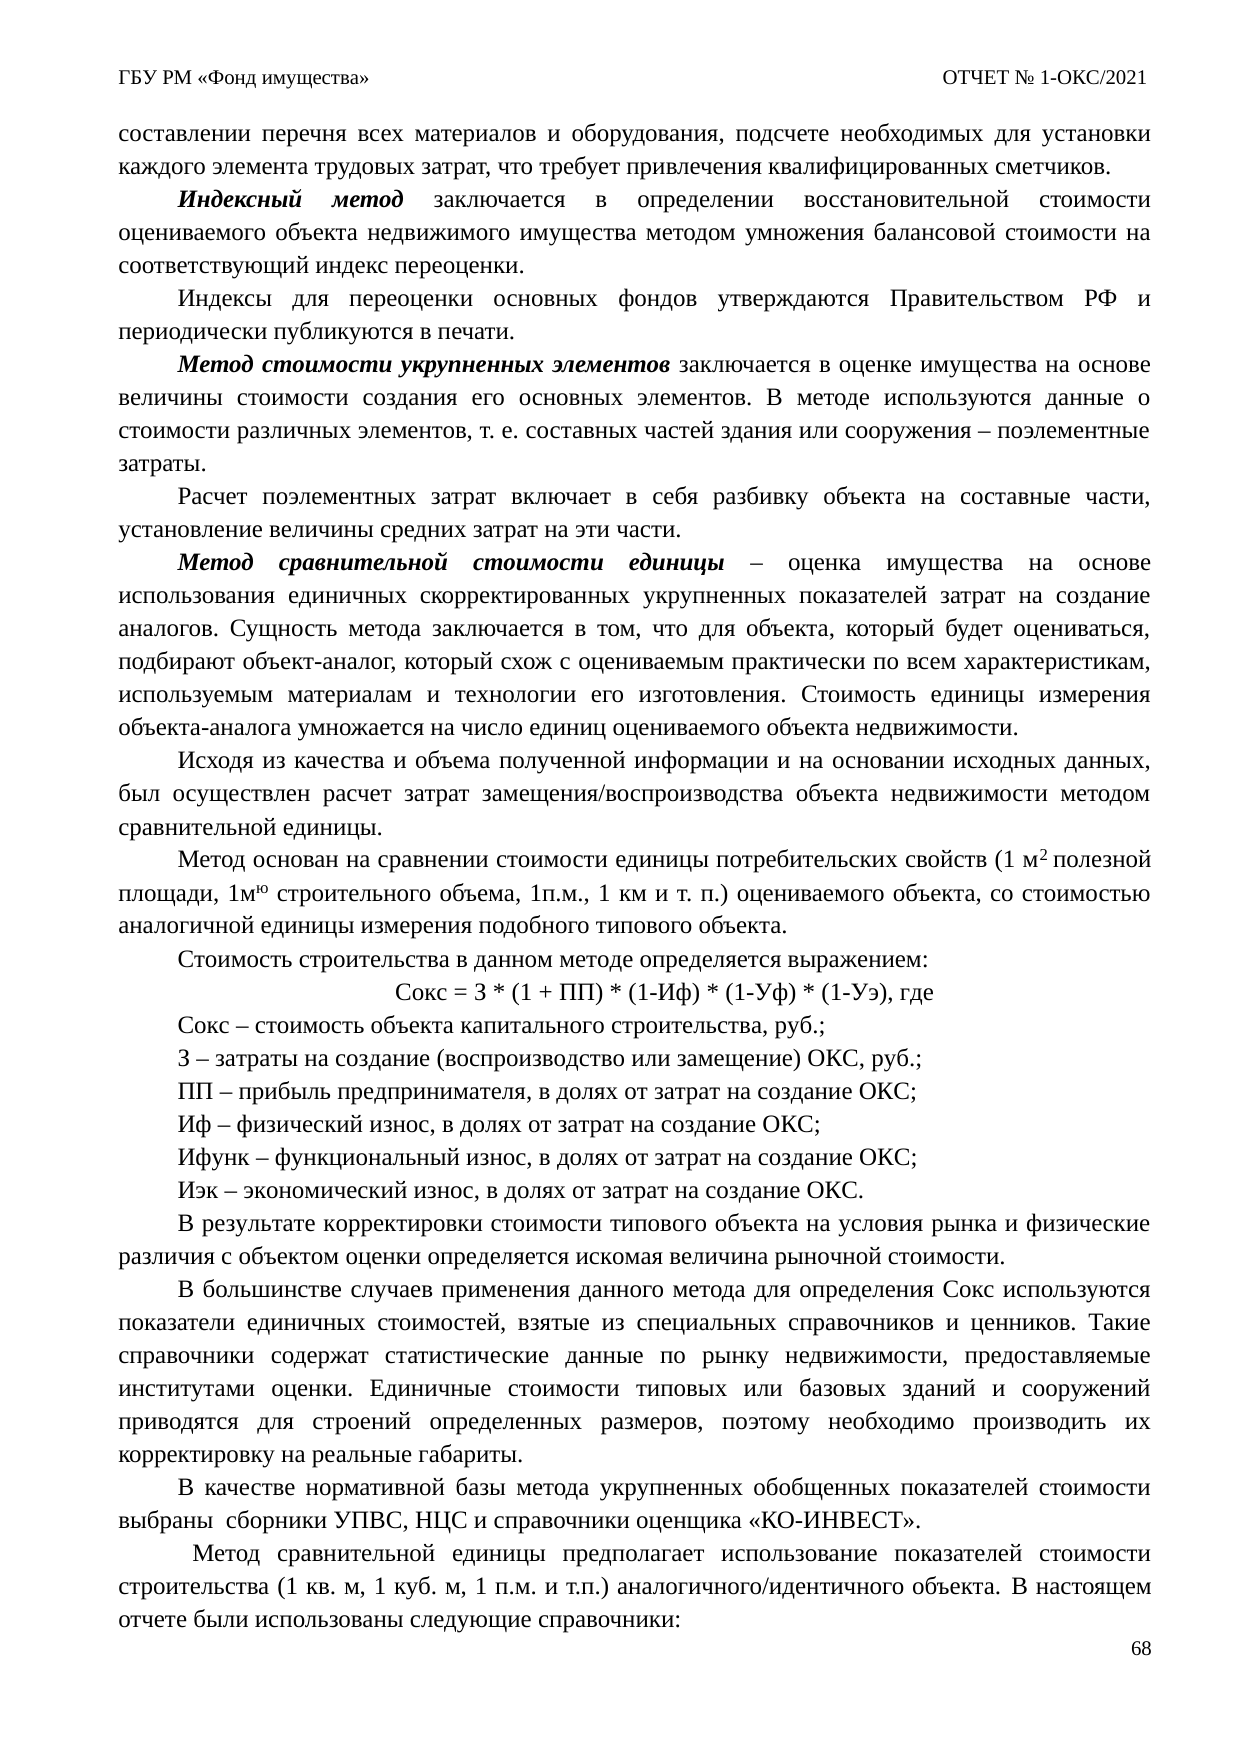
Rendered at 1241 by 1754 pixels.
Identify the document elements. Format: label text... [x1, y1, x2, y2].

text В качестве нормативной базы метода укрупненных обобщенных показателей стоимости выбраны сборники УПВС, НЦС и справочники оценщика «КО-ИНВЕСТ». [118, 1472, 1152, 1534]
text Индексный метод заключается в определении восстановительной стоимости оцениваемого объекта недвижимого имущества методом умножения балансовой стоимости на соответствующий индекс переоценки. [118, 184, 1152, 279]
text Метод сравнительной единицы предполагает использование показателей стоимости строительства (1 кв. м, 1 куб. м, 1 п.м. и т.п.) аналогичного/идентичного объекта. В настоящем отчете были использованы следующие справочники: [118, 1538, 1152, 1633]
text Исходя из качества и объема полученной информации и на основании исходных данных, был осуществлен расчет затрат замещения/воспроизводства объекта недвижимости методом сравнительной единицы. [118, 746, 1152, 840]
text составлении перечня всех материалов и оборудования, подсчете необходимых для установки каждого элемента трудовых затрат, что требует привлечения квалифицированных сметчиков. [118, 118, 1152, 180]
text Сокс = З * (1 + ПП) * (1-Иф) * (1-Уф) * (1-Уэ), где [118, 977, 1152, 1005]
text Метод сравнительной стоимости единицы – оценка имущества на основе использования единичных скорректированных укрупненных показателей затрат на создание аналогов. Сущность метода заключается в том, что для объекта, который будет оцениваться, подбирают объект-аналог, который схож с оцениваемым практически по всем характеристикам, используемым материалам и технологии его изготовления. Стоимость единицы измерения объекта-аналога умножается на число единиц оцениваемого объекта недвижимости. [118, 547, 1152, 741]
text Сокс – стоимость объекта капитального строительства, руб.; [118, 1010, 1152, 1038]
text З – затраты на создание (воспроизводство или замещение) ОКС, руб.; [118, 1043, 1152, 1071]
text Иэк – экономический износ, в долях от затрат на создание ОКС. [118, 1175, 1152, 1203]
text Метод основан на сравнении стоимости единицы потребительских свойств (1 м2 полезной площади, 1мю строительного объема, 1п.м., 1 км и т. п.) оцениваемого объекта, со стоимостью аналогичной единицы измерения подобного типового объекта. [118, 844, 1152, 939]
text Метод стоимости укрупненных элементов заключается в оценке имущества на основе величины стоимости создания его основных элементов. В методе используются данные о стоимости различных элементов, т. е. составных частей здания или сооружения – поэлементные затраты. [118, 349, 1152, 477]
text Ифунк – функциональный износ, в долях от затрат на создание ОКС; [118, 1142, 1152, 1171]
text В результате корректировки стоимости типового объекта на условия рынка и физические различия с объектом оценки определяется искомая величина рыночной стоимости. [118, 1208, 1152, 1269]
text ПП – прибыль предпринимателя, в долях от затрат на создание ОКС; [118, 1076, 1152, 1104]
text Иф – физический износ, в долях от затрат на создание ОКС; [118, 1109, 1152, 1137]
text Стоимость строительства в данном методе определяется выражением: [118, 944, 1152, 972]
text Индексы для переоценки основных фондов утверждаются Правительством РФ и периодически публикуются в печати. [118, 283, 1152, 345]
text Расчет поэлементных затрат включает в себя разбивку объекта на составные части, установление величины средних затрат на эти части. [118, 481, 1152, 543]
text В большинстве случаев применения данного метода для определения Сокс используются показатели единичных стоимостей, взятые из специальных справочников и ценников. Такие справочники содержат статистические данные по рынку недвижимости, предоставляемые институтами оценки. Единичные стоимости типовых или базовых зданий и сооружений приводятся для строений определенных размеров, поэтому необходимо производить их корректировку на реальные габариты. [118, 1274, 1152, 1468]
